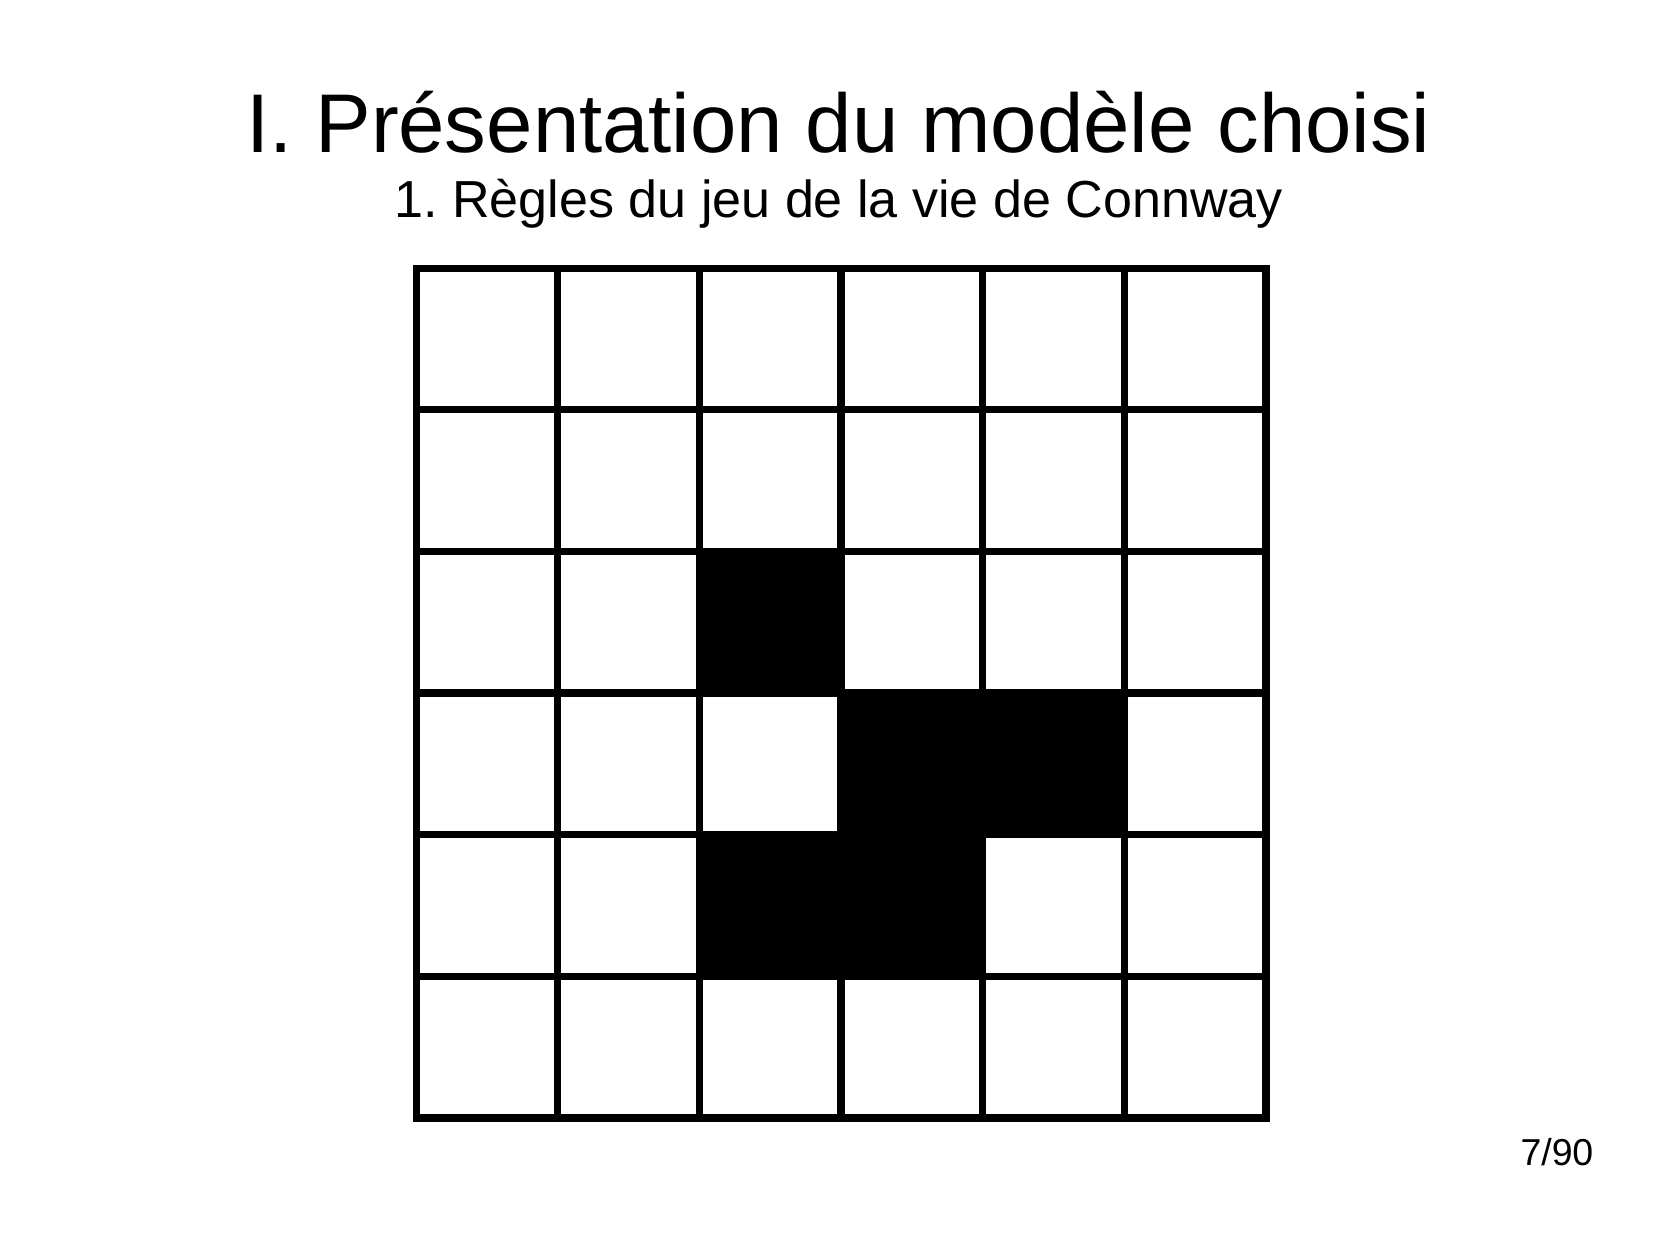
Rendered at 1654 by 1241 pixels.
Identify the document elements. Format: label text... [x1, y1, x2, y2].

picture [413, 265, 1270, 1123]
title I. Présentation du modèle choisi 1. Règles du jeu de la vie de Connway [82, 49, 1595, 257]
text_box <number>/90 [1505, 1124, 1654, 1182]
